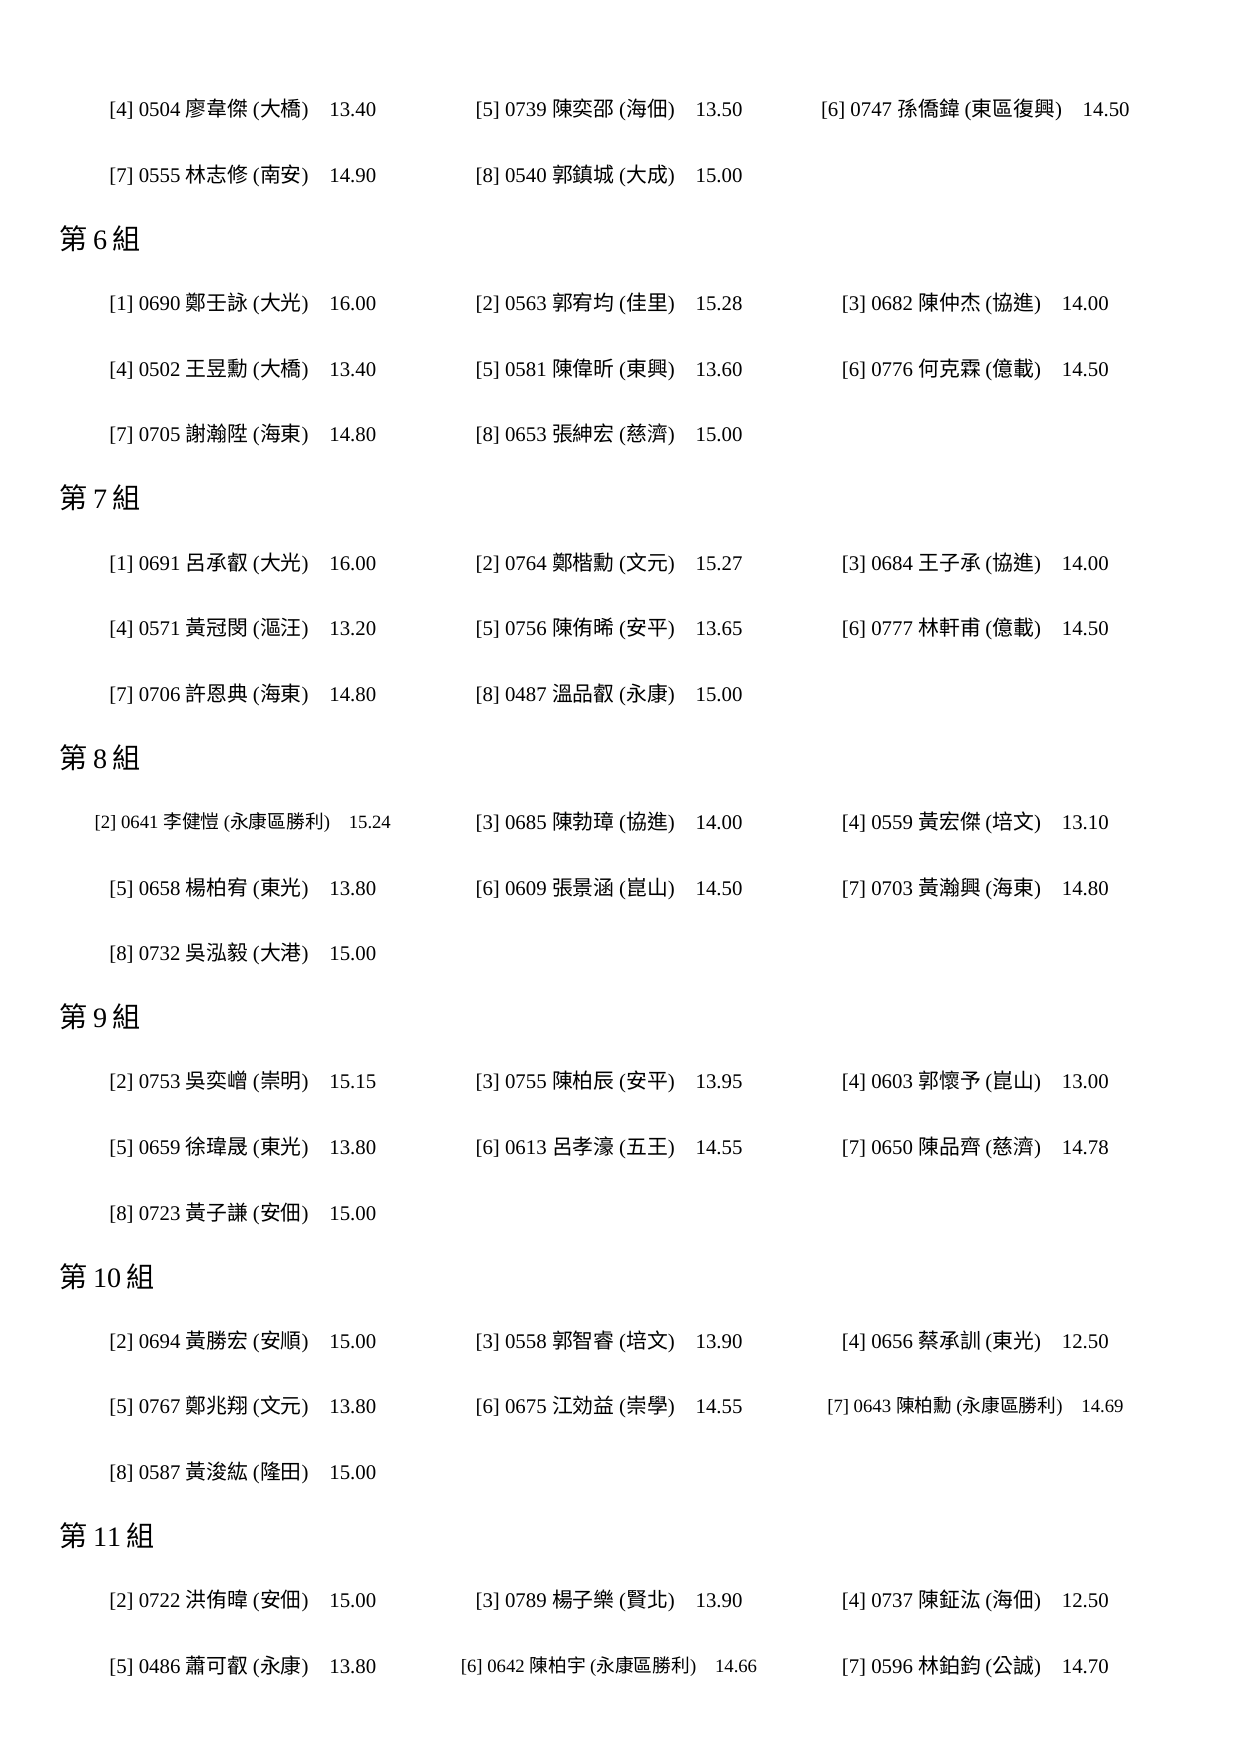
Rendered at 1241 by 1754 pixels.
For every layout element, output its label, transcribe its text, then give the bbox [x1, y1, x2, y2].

table_cell [426, 1168, 792, 1233]
table_header [3] 0755 陳柏辰 (安平) 13.95 [426, 1036, 792, 1102]
table_cell [6] 0642 陳柏宇 (永康區勝利) 14.66 [426, 1621, 792, 1686]
table_header [4] 0559 黃宏傑 (培文) 13.10 [792, 777, 1159, 843]
table_cell [7] 0703 黃瀚興 (海東) 14.80 [792, 843, 1159, 908]
table_header [2] 0694 黃勝宏 (安順) 15.00 [59, 1296, 426, 1361]
table_header [1] 0691 呂承叡 (大光) 16.00 [59, 518, 426, 583]
table_cell [8] 0723 黃子謙 (安佃) 15.00 [59, 1168, 426, 1233]
table_header [4] 0656 蔡承訓 (東光) 12.50 [792, 1296, 1159, 1361]
table_cell [6] 0747 孫僑鍏 (東區復興) 14.50 [792, 65, 1159, 130]
table_cell [6] 0776 何克霖 (億載) 14.50 [792, 324, 1159, 389]
table_cell [5] 0581 陳偉昕 (東興) 13.60 [426, 324, 792, 389]
table_header [3] 0684 王子承 (協進) 14.00 [792, 518, 1159, 583]
table_cell [8] 0487 溫品叡 (永康) 15.00 [426, 649, 792, 714]
table_cell [792, 390, 1159, 455]
table_header [3] 0685 陳勃璋 (協進) 14.00 [426, 777, 792, 843]
text 第10組 [59, 1233, 1181, 1296]
table_cell [8] 0587 黃浚紘 (隆田) 15.00 [59, 1427, 426, 1493]
text 第11組 [59, 1493, 1181, 1555]
table_cell [6] 0613 呂孝濠 (五王) 14.55 [426, 1102, 792, 1168]
text 第6組 [59, 196, 1181, 258]
table_cell [4] 0502 王昱勳 (大橋) 13.40 [59, 324, 426, 389]
table_cell [5] 0658 楊柏宥 (東光) 13.80 [59, 843, 426, 908]
table_header [3] 0789 楊子樂 (賢北) 13.90 [426, 1555, 792, 1621]
table_cell [6] 0675 江効益 (崇學) 14.55 [426, 1361, 792, 1427]
table_cell [792, 1168, 1159, 1233]
table_cell [8] 0540 郭鎮城 (大成) 15.00 [426, 130, 792, 196]
table_cell [426, 1427, 792, 1493]
table_header [2] 0641 李健愷 (永康區勝利) 15.24 [59, 777, 426, 843]
text 第7組 [59, 455, 1181, 518]
table_cell [7] 0555 林志修 (南安) 14.90 [59, 130, 426, 196]
text 第8組 [59, 714, 1181, 777]
table_cell [4] 0504 廖韋傑 (大橋) 13.40 [59, 65, 426, 130]
table_cell [7] 0643 陳柏勳 (永康區勝利) 14.69 [792, 1361, 1159, 1427]
table_cell [6] 0777 林軒甫 (億載) 14.50 [792, 583, 1159, 649]
text 第9組 [59, 974, 1181, 1036]
table_header [2] 0722 洪侑暐 (安佃) 15.00 [59, 1555, 426, 1621]
table_header [2] 0753 吳奕嶒 (崇明) 15.15 [59, 1036, 426, 1102]
table_cell [426, 908, 792, 974]
table_header [2] 0764 鄭楷勳 (文元) 15.27 [426, 518, 792, 583]
table_cell [5] 0659 徐瑋晟 (東光) 13.80 [59, 1102, 426, 1168]
table_cell [792, 130, 1159, 196]
table_header [3] 0558 郭智睿 (培文) 13.90 [426, 1296, 792, 1361]
table_cell [792, 908, 1159, 974]
table_cell [5] 0486 蕭可叡 (永康) 13.80 [59, 1621, 426, 1686]
table_header [2] 0563 郭宥均 (佳里) 15.28 [426, 258, 792, 324]
table_cell [5] 0739 陳奕邵 (海佃) 13.50 [426, 65, 792, 130]
table_cell [792, 1427, 1159, 1493]
table_cell [4] 0571 黃冠閔 (漚汪) 13.20 [59, 583, 426, 649]
table_cell [7] 0596 林鉑鈞 (公誠) 14.70 [792, 1621, 1159, 1686]
table_cell [792, 649, 1159, 714]
table_header [4] 0737 陳鉦汯 (海佃) 12.50 [792, 1555, 1159, 1621]
table_cell [5] 0767 鄭兆翔 (文元) 13.80 [59, 1361, 426, 1427]
table_cell [8] 0653 張紳宏 (慈濟) 15.00 [426, 390, 792, 455]
table_header [1] 0690 鄭壬詠 (大光) 16.00 [59, 258, 426, 324]
table_header [4] 0603 郭懷予 (崑山) 13.00 [792, 1036, 1159, 1102]
table_cell [7] 0650 陳品齊 (慈濟) 14.78 [792, 1102, 1159, 1168]
table_header [3] 0682 陳仲杰 (協進) 14.00 [792, 258, 1159, 324]
table_cell [7] 0705 謝瀚陞 (海東) 14.80 [59, 390, 426, 455]
table_cell [5] 0756 陳侑晞 (安平) 13.65 [426, 583, 792, 649]
table_cell [7] 0706 許恩典 (海東) 14.80 [59, 649, 426, 714]
table_cell [6] 0609 張景涵 (崑山) 14.50 [426, 843, 792, 908]
table_cell [8] 0732 吳泓毅 (大港) 15.00 [59, 908, 426, 974]
